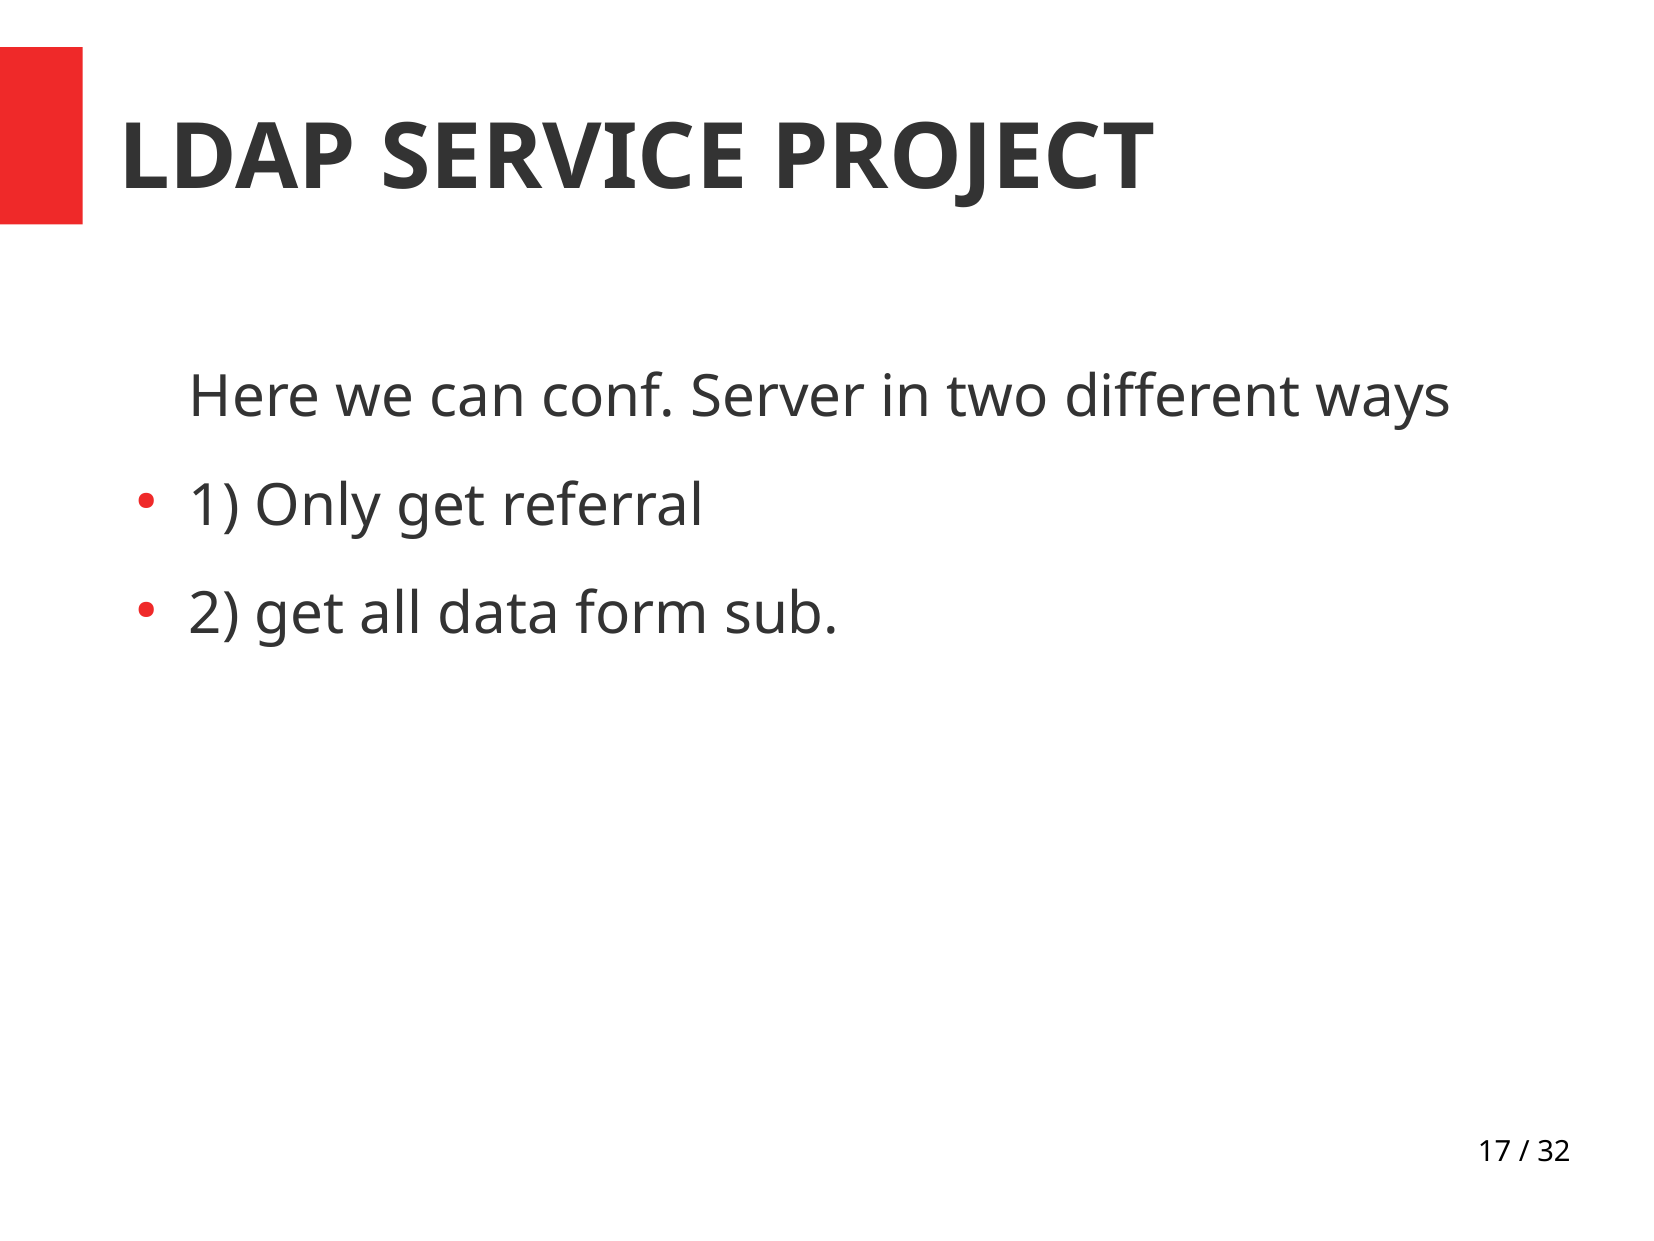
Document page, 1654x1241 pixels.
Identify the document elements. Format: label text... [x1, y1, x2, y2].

list Here we can conf. Server in two different ways 1) Only get referral 2) get all data form sub. [118, 354, 1536, 1074]
title LDAP SERVICE PROJECT [118, 49, 1571, 257]
